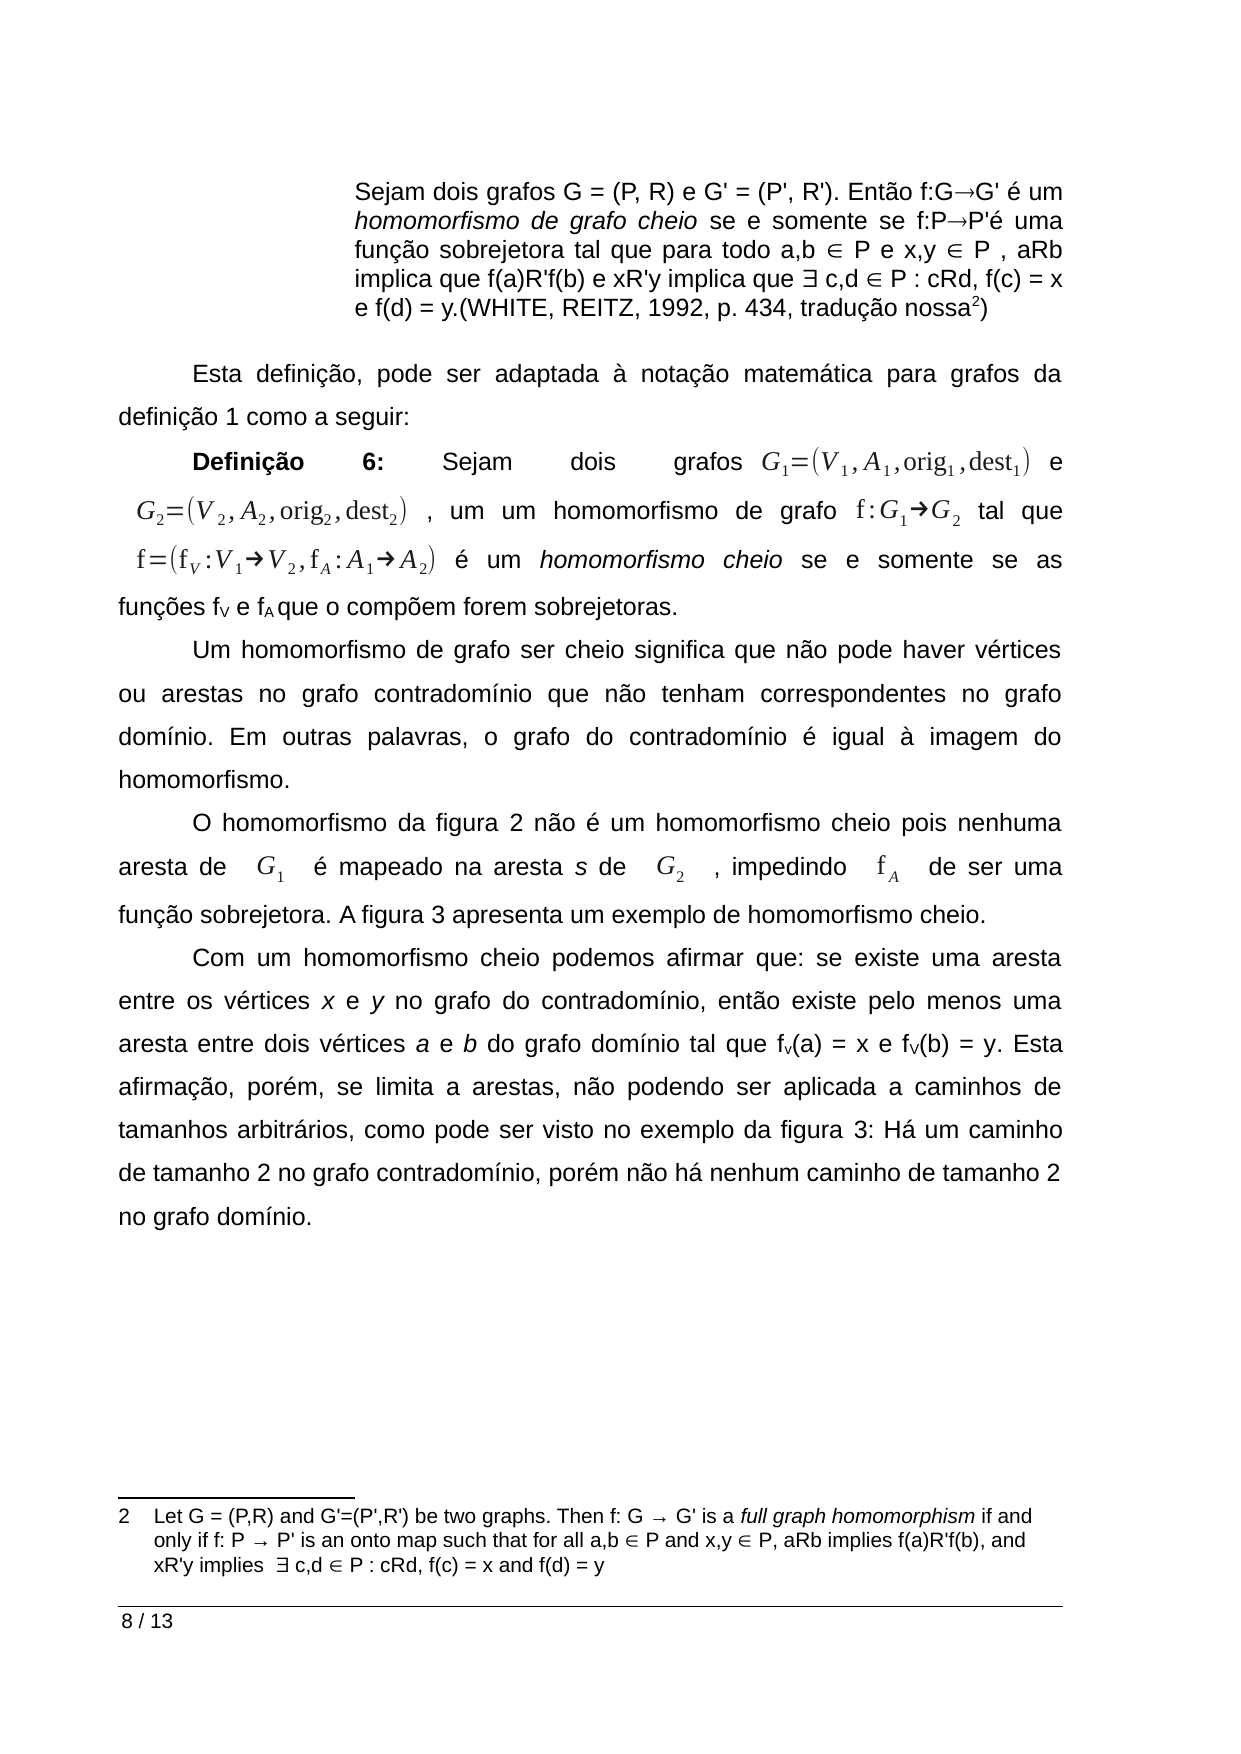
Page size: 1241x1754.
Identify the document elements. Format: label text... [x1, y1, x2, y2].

text Sejam dois grafos G = (P, R) e G' = (P', R'). Então f:GG' é um homomorfismo de grafo cheio se e somente se f:PP'é uma função sobrejetora tal que para todo a,b ∈ P e x,y ∈ P , aRb implica que f(a)R'f(b) e xR'y implica que  c,d ∈ P : cRd, f(c) = x e f(d) = y.(WHITE, REITZ, 1992, p. 434, tradução nossa) [354, 177, 1063, 321]
text Esta definição, pode ser adaptada à notação matemática para grafos da definição 1 como a seguir: [118, 359, 1063, 431]
text Let G = (P,R) and G'=(P',R') be two graphs. Then f: G → G' is a full graph homomorphism if and only if f: P → P' is an onto map such that for all a,b ∈ P and x,y ∈ P, aRb implies f(a)R'f(b), and xR'y implies  c,d ∈ P : cRd, f(c) = x and f(d) = y [118, 1504, 1063, 1576]
text Um homomorfismo de grafo ser cheio significa que não pode haver vértices ou arestas no grafo contradomínio que não tenham correspondentes no grafo domínio. Em outras palavras, o grafo do contradomínio é igual à imagem do homomorfismo. [118, 636, 1063, 794]
text O homomorfismo da figura 2 não é um homomorfismo cheio pois nenhuma aresta de é mapeado na aresta s de , impedindo de ser uma função sobrejetora. A figura 3 apresenta um exemplo de homomorfismo cheio. [118, 808, 1063, 928]
text Definição 6: Sejam dois grafose , um um homomorfismo de grafotal que é um homomorfismo cheio se e somente se as funções fV e fA que o compõem forem sobrejetoras. [118, 445, 1063, 621]
text Com um homomorfismo cheio podemos afirmar que: se existe uma aresta entre os vértices x e y no grafo do contradomínio, então existe pelo menos uma aresta entre dois vértices a e b do grafo domínio tal que fv(a) = x e fV(b) = y. Esta afirmação, porém, se limita a arestas, não podendo ser aplicada a caminhos de tamanhos arbitrários, como pode ser visto no exemplo da figura 3: Há um caminho de tamanho 2 no grafo contradomínio, porém não há nenhum caminho de tamanho 2 no grafo domínio. [118, 943, 1063, 1230]
